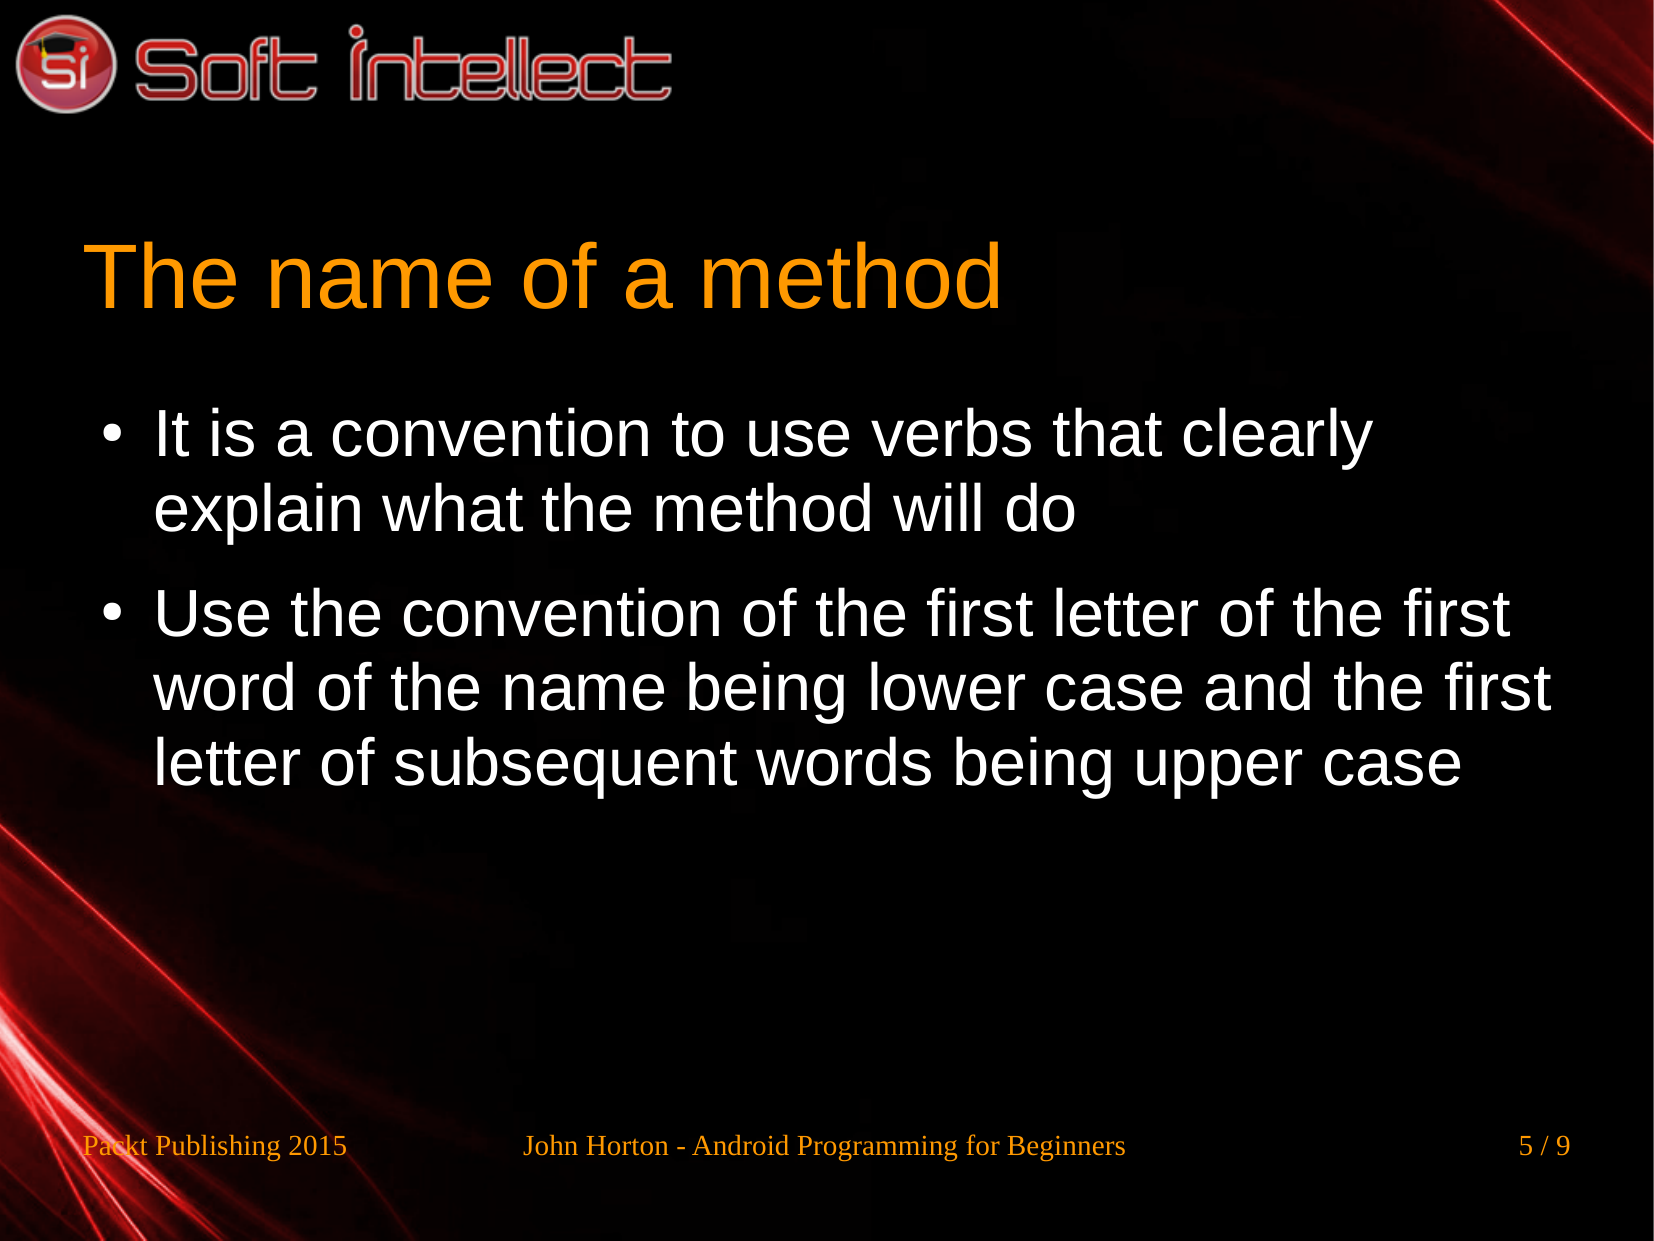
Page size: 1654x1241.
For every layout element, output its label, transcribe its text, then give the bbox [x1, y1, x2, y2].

title The name of a method [82, 173, 1571, 381]
picture [0, 0, 1654, 1241]
list It is a convention to use verbs that clearly explain what the method will do Use the convention of the first letter of the first word of the name being lower case and the first letter of subsequent words being upper case [82, 396, 1571, 1116]
